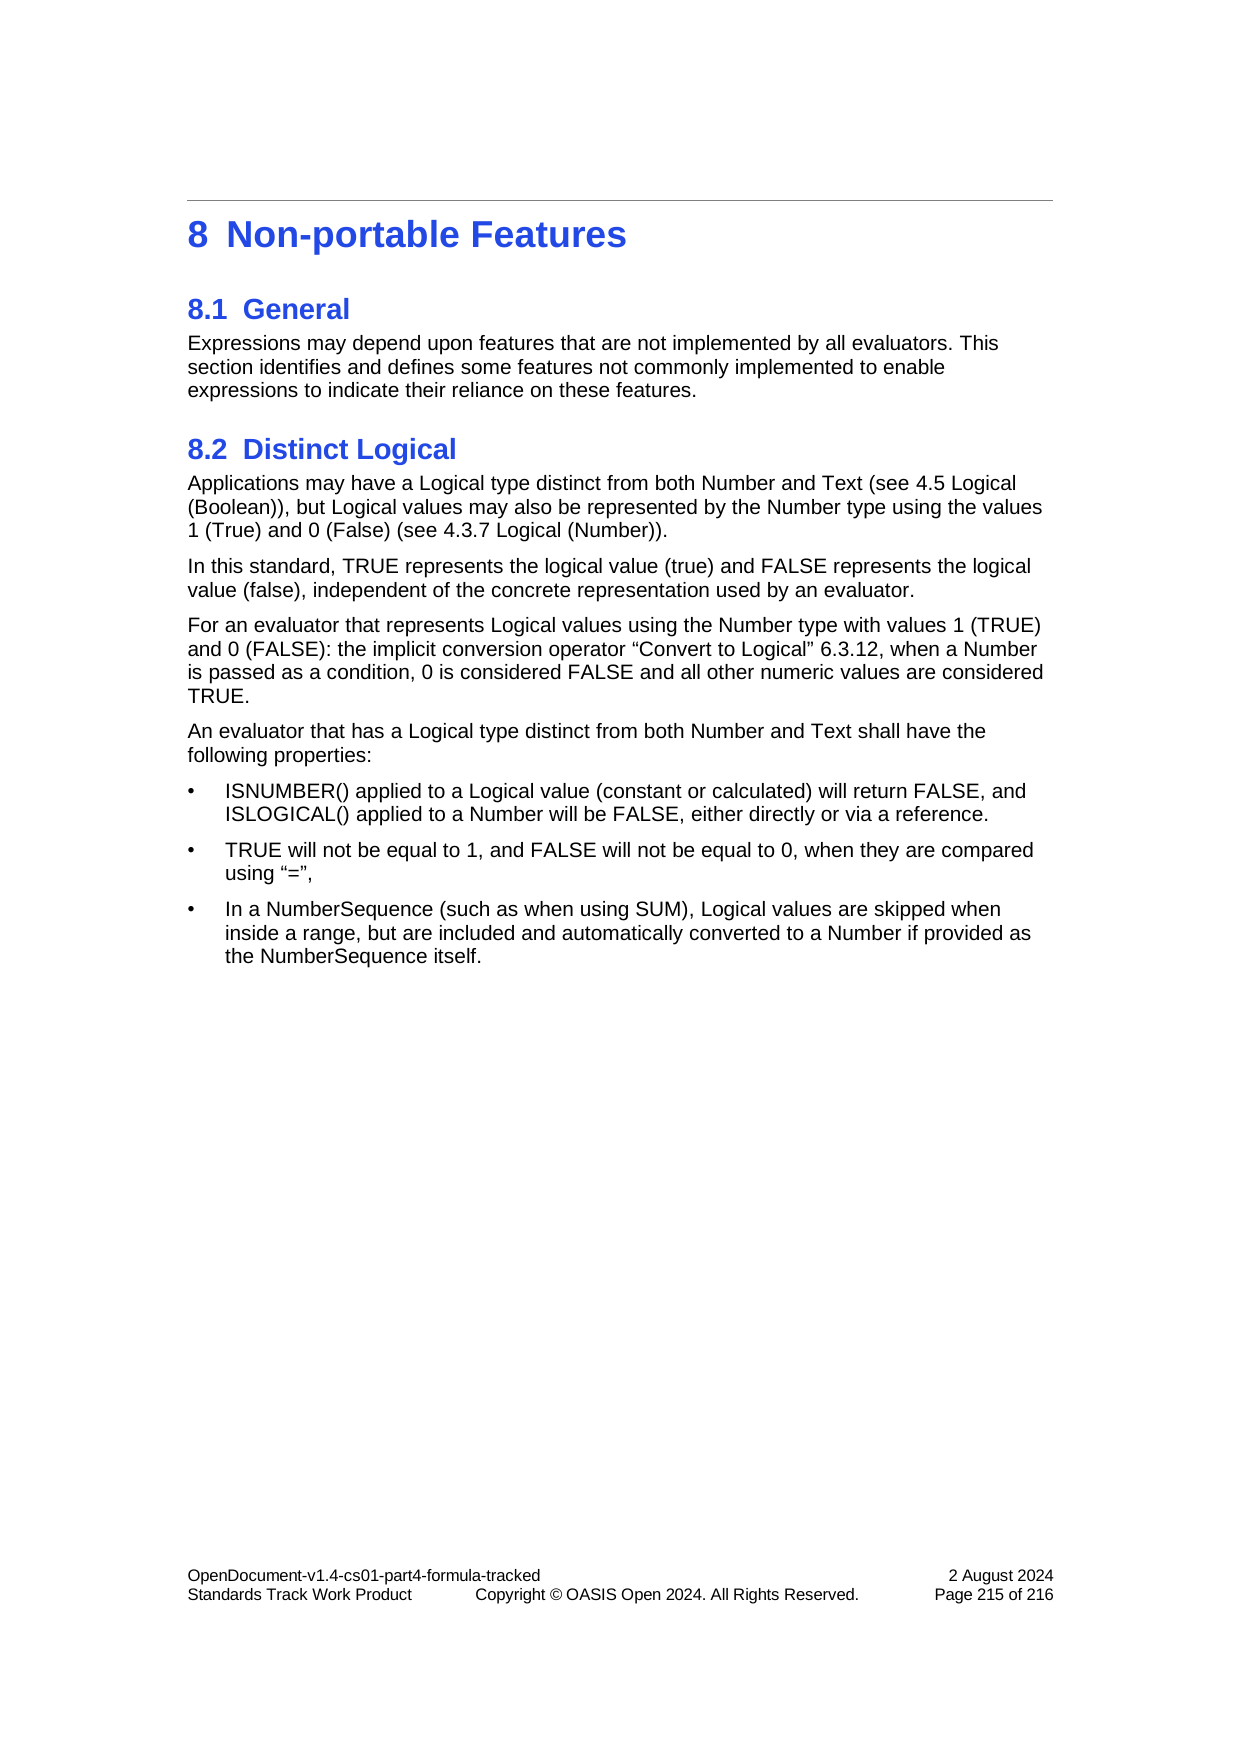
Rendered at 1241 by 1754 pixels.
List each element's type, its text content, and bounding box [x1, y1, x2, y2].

text An evaluator that has a Logical type distinct from both Number and Text shall have the following properties: [187, 720, 1053, 767]
text For an evaluator that represents Logical values using the Number type with values 1 (TRUE) and 0 (FALSE): the implicit conversion operator “Convert to Logical” 6.3.12, when a Number is passed as a condition, 0 is considered FALSE and all other numeric values are considered TRUE. [187, 614, 1053, 708]
list In a NumberSequence (such as when using SUM), Logical values are skipped when inside a range, but are included and automatically converted to a Number if provided as the NumberSequence itself. [187, 897, 1053, 968]
text Applications may have a Logical type distinct from both Number and Text (see 4.5 Logical (Boolean)), but Logical values may also be represented by the Number type using the values 1 (True) and 0 (False) (see 4.3.7 Logical (Number)). [187, 472, 1053, 542]
subtitle Non-portable Features [187, 201, 1053, 256]
list TRUE will not be equal to 1, and FALSE will not be equal to 0, when they are compared using “=”, [187, 838, 1053, 885]
text In this standard, TRUE represents the logical value (true) and FALSE represents the logical value (false), independent of the concrete representation used by an evaluator. [187, 554, 1053, 602]
list ISNUMBER() applied to a Logical value (constant or calculated) will return FALSE, and ISLOGICAL() applied to a Number will be FALSE, either directly or via a reference. [187, 779, 1053, 826]
text Expressions may depend upon features that are not implemented by all evaluators. This section identifies and defines some features not commonly implemented to enable expressions to indicate their reliance on these features. [187, 332, 1053, 402]
subtitle General [187, 293, 1053, 326]
subtitle Distinct Logical [187, 433, 1053, 466]
